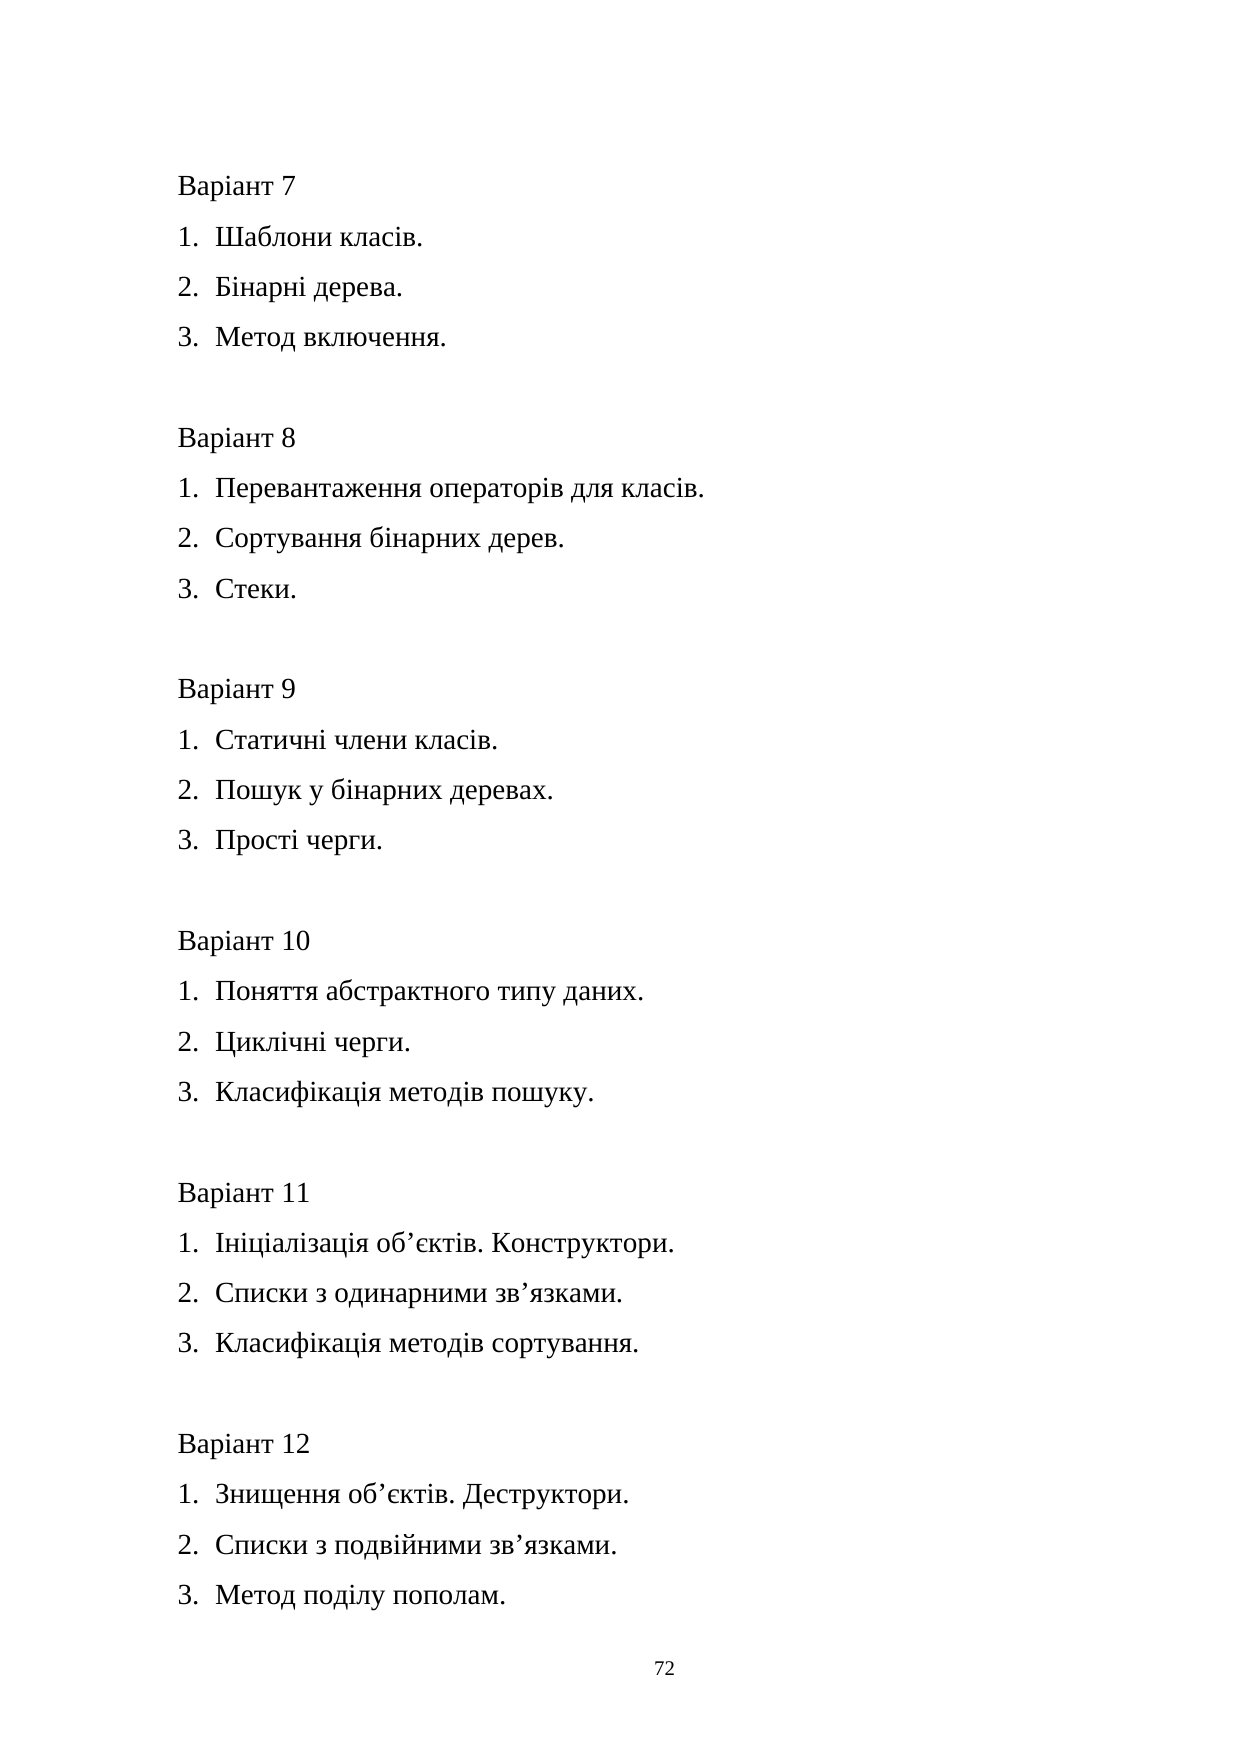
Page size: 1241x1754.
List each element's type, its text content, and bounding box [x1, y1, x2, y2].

list Класифікація методів сортування. [177, 1326, 1152, 1359]
list Перевантаження операторів для класів. [177, 470, 1152, 504]
text Варіант 9 [177, 672, 1152, 705]
list Стеки. [177, 571, 1152, 604]
list Сортування бінарних дерев. [177, 521, 1152, 554]
list Пошук у бінарних деревах. [177, 772, 1152, 806]
list Шаблони класів. [177, 219, 1152, 252]
list Статичні члени класів. [177, 722, 1152, 755]
list Прості черги. [177, 822, 1152, 856]
list Метод включення. [177, 319, 1152, 353]
text Варіант 10 [177, 923, 1152, 957]
list Знищення об’єктів. Деструктори. [177, 1477, 1152, 1510]
list Ініціалізація об’єктів. Конструктори. [177, 1225, 1152, 1258]
list Циклічні черги. [177, 1024, 1152, 1057]
list Бінарні дерева. [177, 269, 1152, 303]
list Класифікація методів пошуку. [177, 1074, 1152, 1108]
list Поняття абстрактного типу даних. [177, 973, 1152, 1007]
list Метод поділу пополам. [177, 1577, 1152, 1611]
text Варіант 11 [177, 1175, 1152, 1208]
text Варіант 7 [177, 168, 1152, 202]
list Списки з подвійними зв’язками. [177, 1527, 1152, 1560]
text Варіант 12 [177, 1426, 1152, 1460]
text Варіант 8 [177, 420, 1152, 453]
list Списки з одинарними зв’язками. [177, 1275, 1152, 1309]
